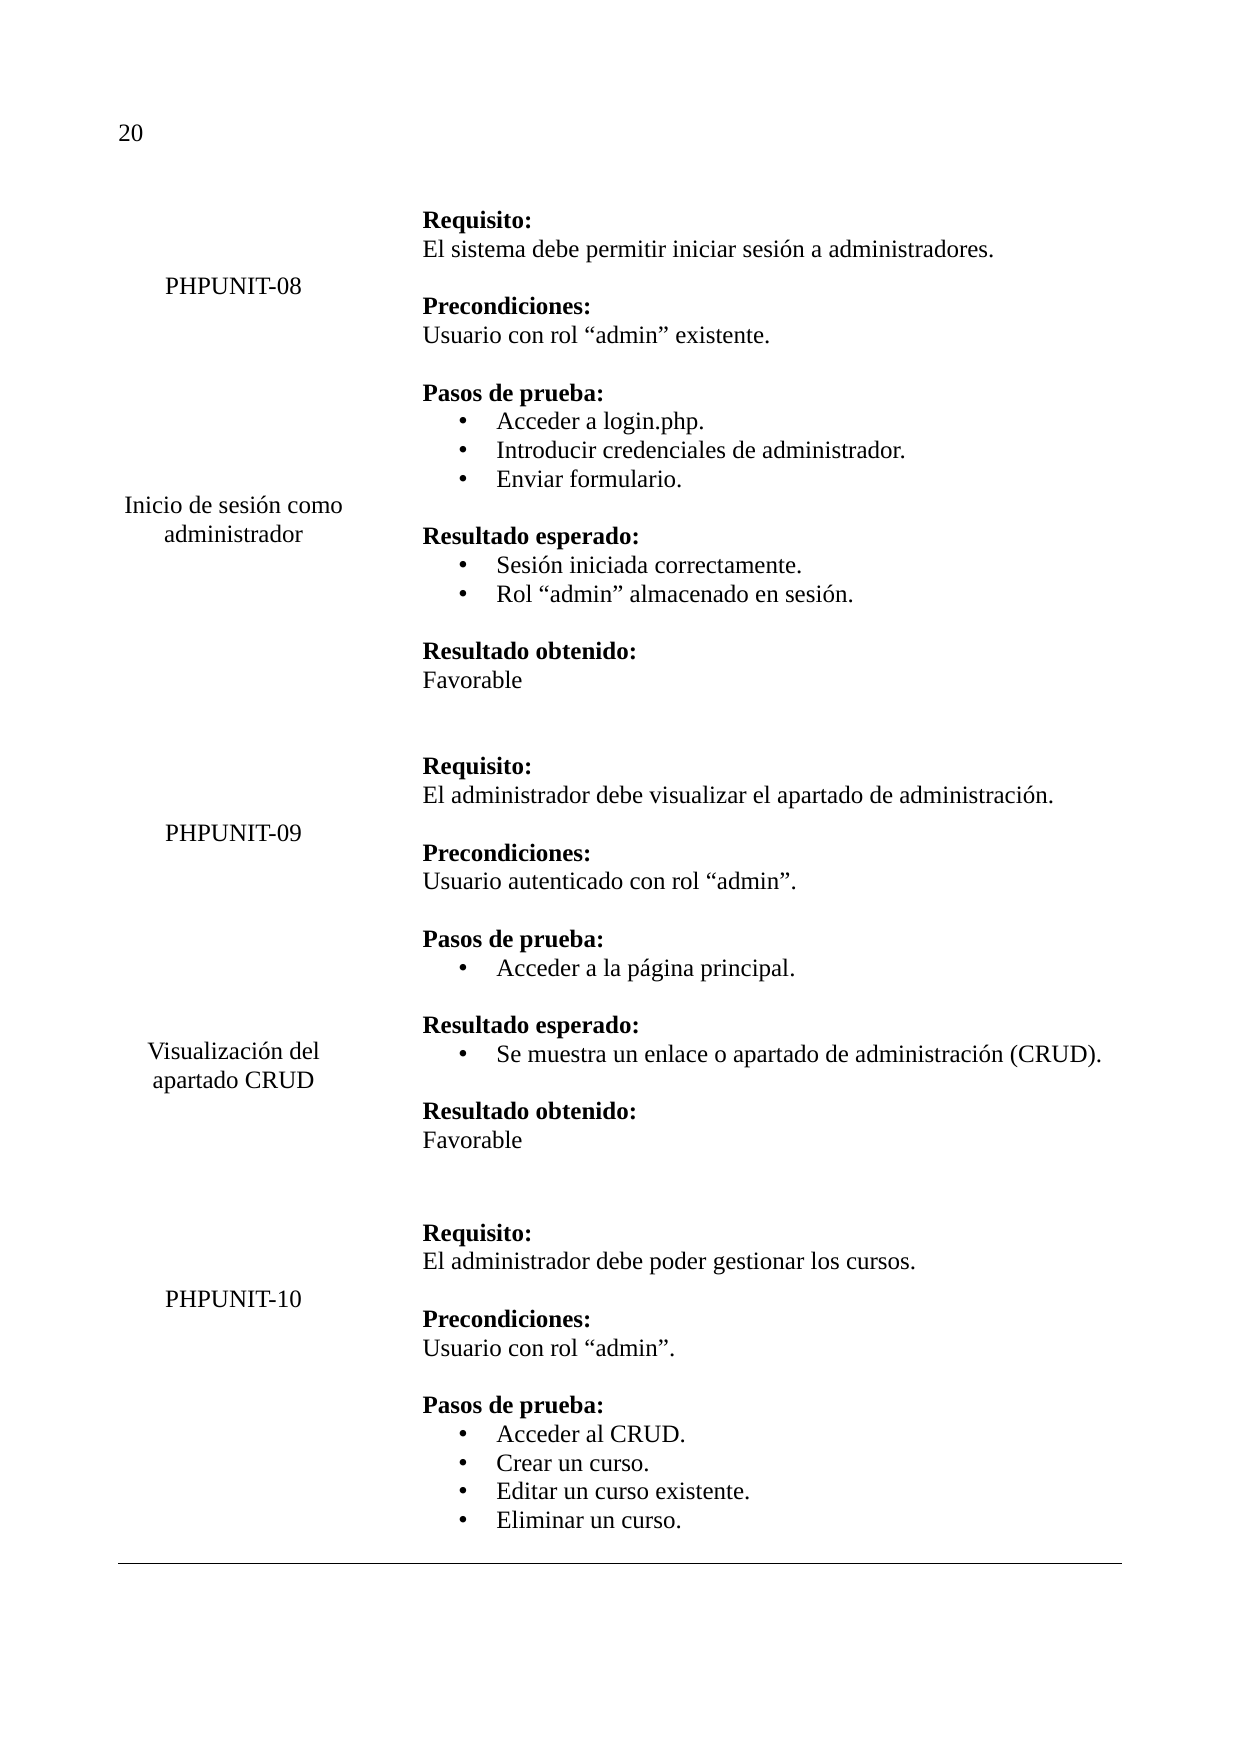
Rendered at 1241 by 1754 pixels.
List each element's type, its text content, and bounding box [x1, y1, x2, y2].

table_cell PHPUNIT-09 Visualización del apartado CRUD [118, 723, 348, 1189]
table_cell PHPUNIT-10 [118, 1189, 348, 1563]
table_cell Requisito: El sistema debe permitir iniciar sesión a administradores. Precondiciones: Usuario con rol “admin” existente. Pasos de prueba: Acceder a login.php. Introducir credenciales de administrador. Enviar formulario. Resultado esperado: Sesión iniciada correctamente. Rol “admin” almacenado en sesión. Resultado obtenido: Favorable [349, 176, 1122, 723]
table_cell Requisito: El administrador debe poder gestionar los cursos. Precondiciones: Usuario con rol “admin”. Pasos de prueba: Acceder al CRUD. Crear un curso. Editar un curso existente. Eliminar un curso. [349, 1189, 1122, 1563]
table_cell PHPUNIT-08 Inicio de sesión como administrador [118, 176, 348, 723]
table_cell Requisito: El administrador debe visualizar el apartado de administración. Precondiciones: Usuario autenticado con rol “admin”. Pasos de prueba: Acceder a la página principal. Resultado esperado: Se muestra un enlace o apartado de administración (CRUD). Resultado obtenido: Favorable [349, 723, 1122, 1189]
